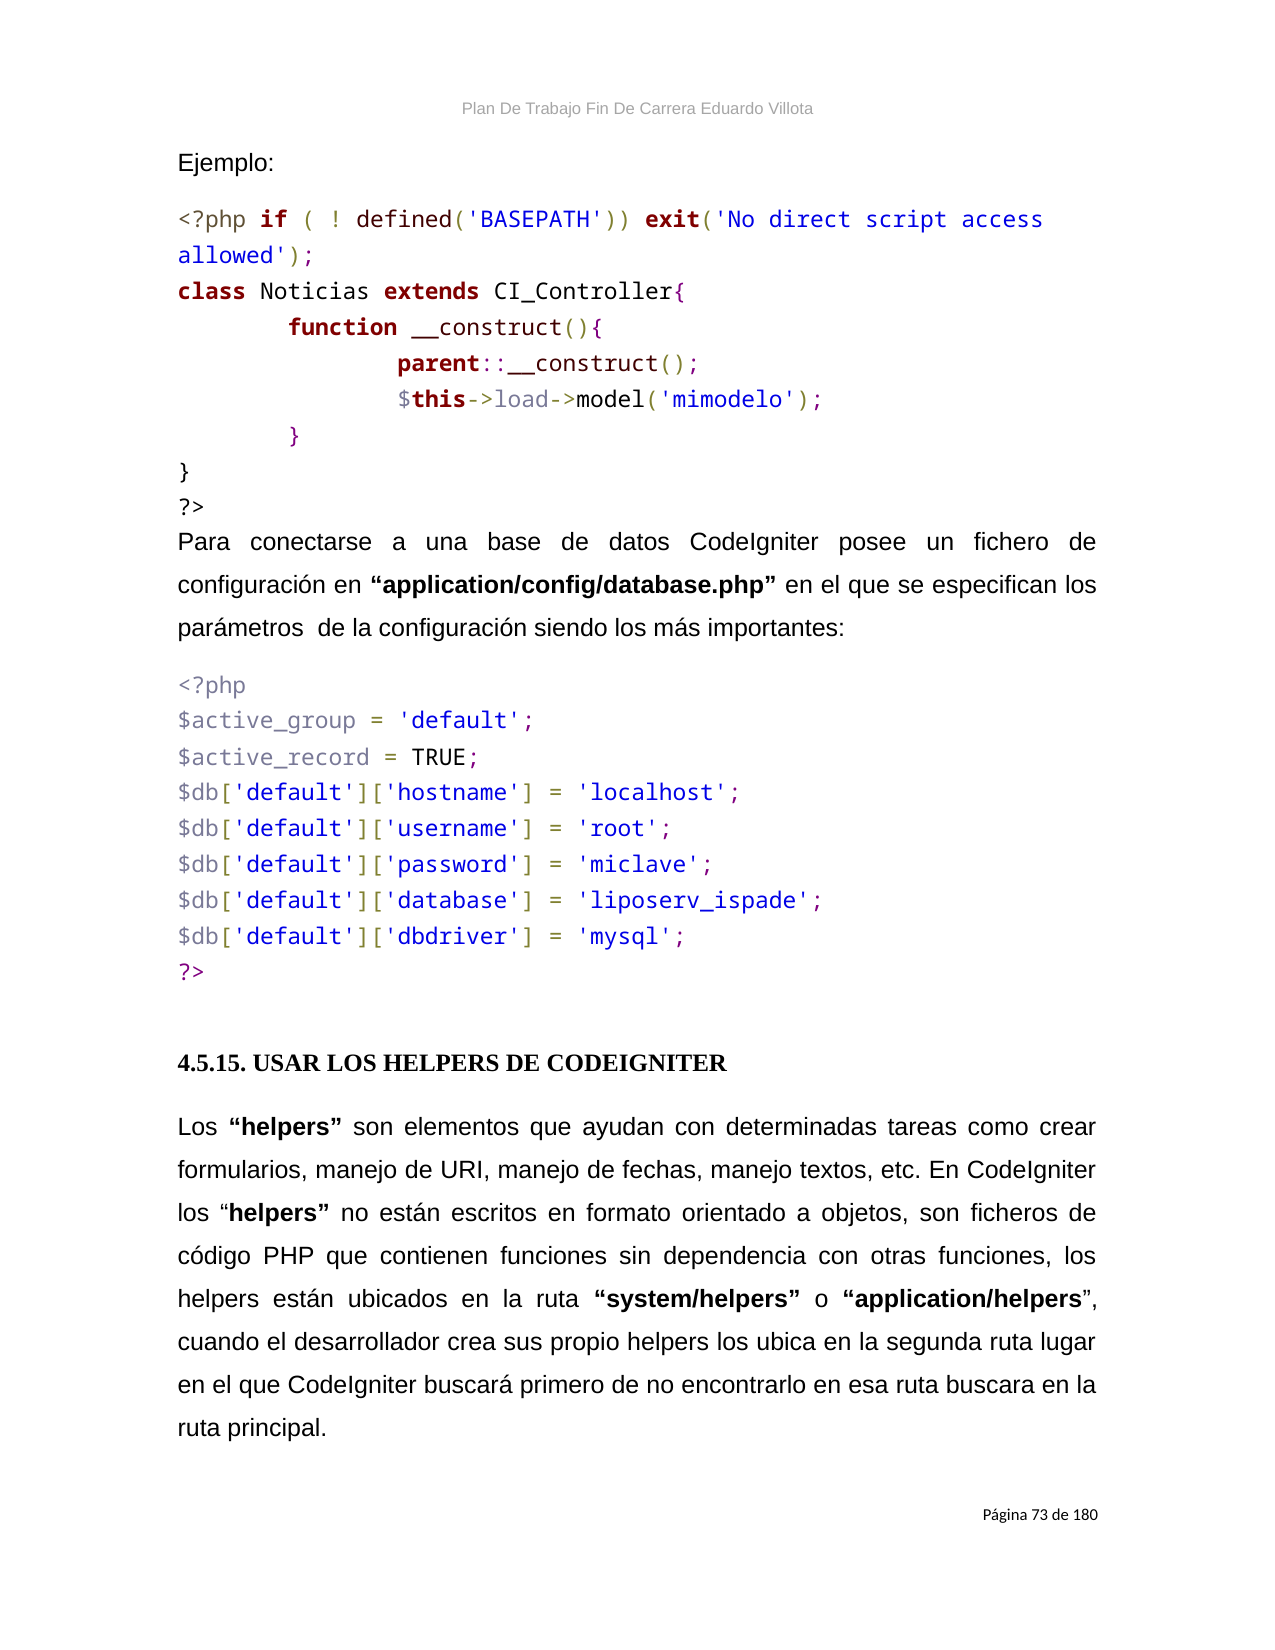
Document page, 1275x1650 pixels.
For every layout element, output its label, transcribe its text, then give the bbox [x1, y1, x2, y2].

text $db['default']['database'] = 'liposerv_ispade'; [177, 884, 1098, 915]
text Para conectarse a una base de datos CodeIgniter posee un fichero de configuración en “application/config/database.php” en el que se especifican los parámetros de la configuración siendo los más importantes: [177, 527, 1098, 642]
text class Noticias extends CI_Controller{ [177, 275, 1098, 306]
text $db['default']['username'] = 'root'; [177, 812, 1098, 843]
text $active_record = TRUE; [177, 740, 1098, 772]
text function __construct(){ [177, 311, 1098, 342]
text } [177, 455, 1098, 486]
text $active_group = 'default'; [177, 704, 1098, 736]
text <?php if ( ! defined('BASEPATH')) exit('No direct script access allowed'); [177, 203, 1098, 270]
text } [177, 419, 1098, 450]
text Los “helpers” son elementos que ayudan con determinadas tareas como crear formularios, manejo de URI, manejo de fechas, manejo textos, etc. En CodeIgniter los “helpers” no están escritos en formato orientado a objetos, son ficheros de código PHP que contienen funciones sin dependencia con otras funciones, los helpers están ubicados en la ruta “system/helpers” o “application/helpers”, cuando el desarrollador crea sus propio helpers los ubica en la segunda ruta lugar en el que CodeIgniter buscará primero de no encontrarlo en esa ruta buscara en la ruta principal. [177, 1112, 1098, 1442]
text $this->load->model('mimodelo'); [177, 383, 1098, 414]
text ?> [177, 956, 1098, 987]
text <?php [177, 668, 1098, 700]
text $db['default']['password'] = 'miclave'; [177, 848, 1098, 879]
text Ejemplo: [177, 148, 1098, 176]
text $db['default']['hostname'] = 'localhost'; [177, 776, 1098, 808]
text ?> [177, 491, 1098, 522]
text 4.5.15. USAR LOS HELPERS DE CODEIGNITER [177, 1048, 1098, 1076]
text parent::__construct(); [177, 347, 1098, 378]
text $db['default']['dbdriver'] = 'mysql'; [177, 920, 1098, 951]
